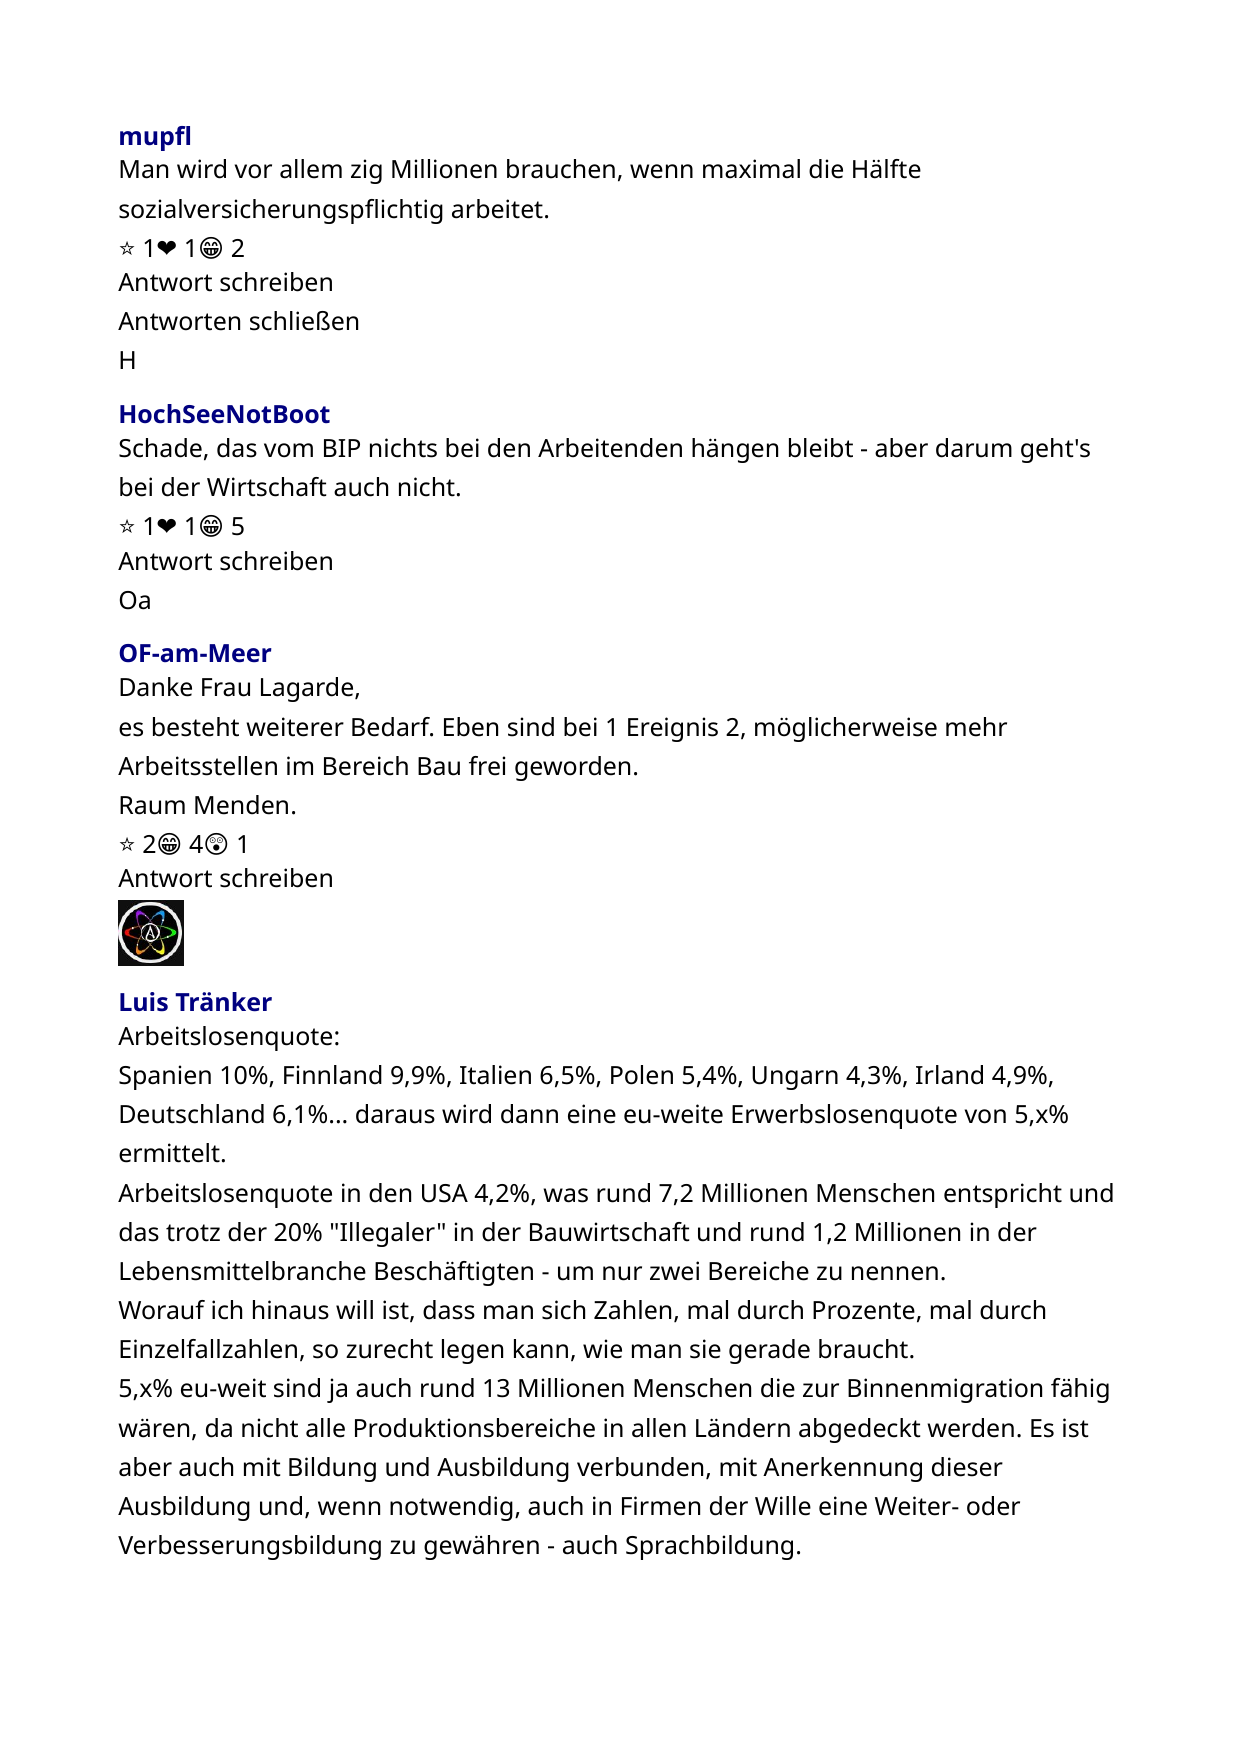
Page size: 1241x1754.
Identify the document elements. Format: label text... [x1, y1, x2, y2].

text ⭐️ 2😁 4😲 1 [118, 827, 1122, 861]
subtitle mupfl [118, 118, 1122, 152]
text Antwort schreiben [118, 861, 1122, 895]
text ⭐️ 1❤️ 1😁 5 [118, 509, 1122, 543]
text Schade, das vom BIP nichts bei den Arbeitenden hängen bleibt - aber darum geht's bei der Wirtschaft auch nicht. [118, 431, 1122, 504]
text ⭐️ 1❤️ 1😁 2 [118, 231, 1122, 264]
text Antwort schreiben [118, 264, 1122, 299]
text Raum Menden. [118, 788, 1122, 822]
text Antwort schreiben [118, 543, 1122, 577]
text Spanien 10%, Finnland 9,9%, Italien 6,5%, Polen 5,4%, Ungarn 4,3%, Irland 4,9%, Deutschland 6,1%... daraus wird dann eine eu-weite Erwerbslosenquote von 5,x% ermittelt. [118, 1058, 1122, 1170]
text Arbeitslosenquote: [118, 1018, 1122, 1053]
text Worauf ich hinaus will ist, dass man sich Zahlen, mal durch Prozente, mal durch Einzelfallzahlen, so zurecht legen kann, wie man sie gerade braucht. [118, 1293, 1122, 1366]
text es besteht weiterer Bedarf. Eben sind bei 1 Ereignis 2, möglicherweise mehr Arbeitsstellen im Bereich Bau frei geworden. [118, 709, 1122, 782]
text Arbeitslosenquote in den USA 4,2%, was rund 7,2 Millionen Menschen entspricht und das trotz der 20% "Illegaler" in der Bauwirtschaft und rund 1,2 Millionen in der Lebensmittelbranche Beschäftigten - um nur zwei Bereiche zu nennen. [118, 1175, 1122, 1288]
text Danke Frau Lagarde, [118, 670, 1122, 704]
text 5,x% eu-weit sind ja auch rund 13 Millionen Menschen die zur Binnenmigration fähig wären, da nicht alle Produktionsbereiche in allen Ländern abgedeckt werden. Es ist aber auch mit Bildung und Ausbildung verbunden, mit Anerkennung dieser Ausbildung und, wenn notwendig, auch in Firmen der Wille eine Weiter- oder Verbesserungsbildung zu gewähren - auch Sprachbildung. [118, 1371, 1122, 1562]
subtitle Luis Tränker [118, 984, 1122, 1018]
picture [118, 900, 184, 966]
subtitle HochSeeNotBoot [118, 397, 1122, 431]
text Man wird vor allem zig Millionen brauchen, wenn maximal die Hälfte sozialversicherungspflichtig arbeitet. [118, 152, 1122, 225]
text H [118, 343, 1122, 377]
text Antworten schließen [118, 304, 1122, 338]
subtitle OF-am-Meer [118, 636, 1122, 670]
text Oa [118, 582, 1122, 616]
